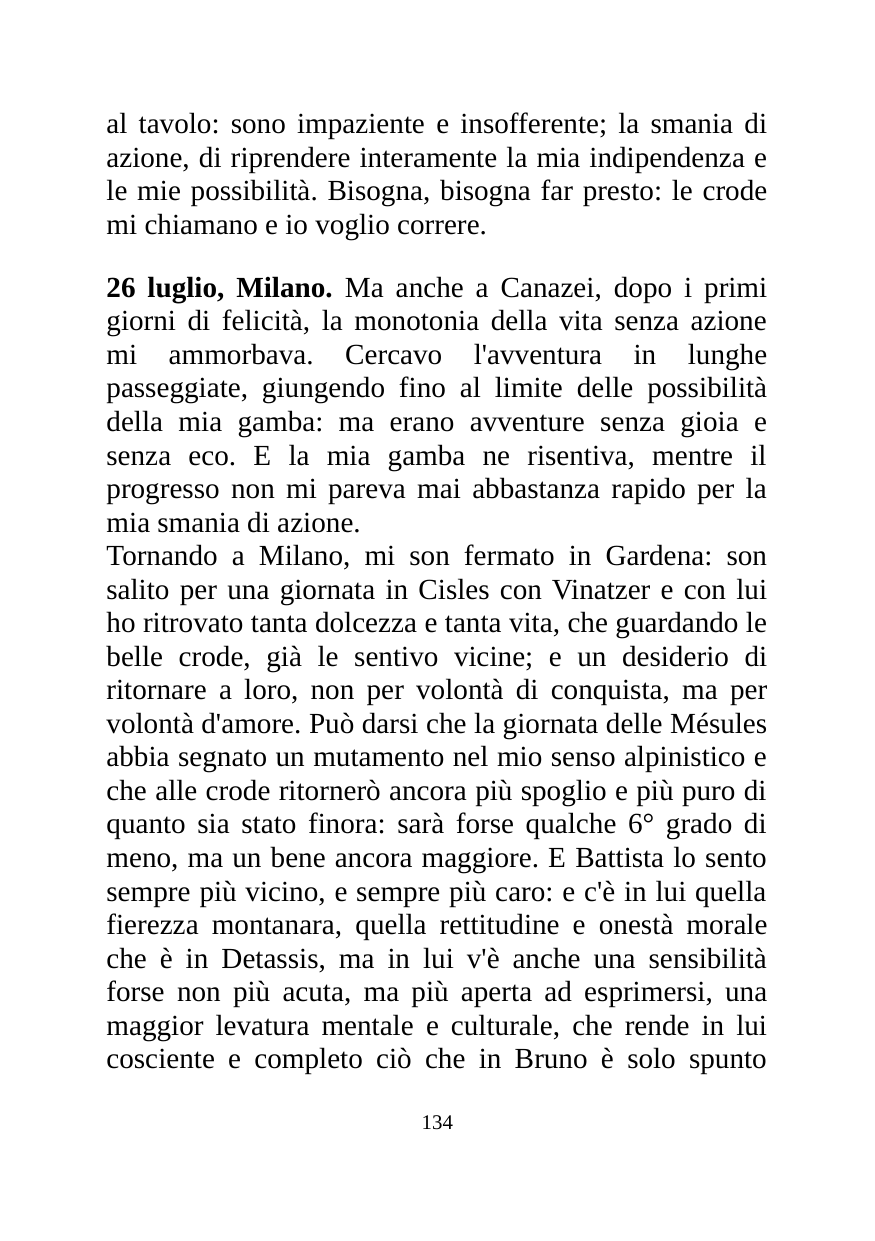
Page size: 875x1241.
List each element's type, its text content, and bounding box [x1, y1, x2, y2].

text 26 luglio, Milano. Ma anche a Canazei, dopo i primi giorni di felicità, la monotonia della vita senza azione mi ammorbava. Cercavo l'avventura in lunghe passeggiate, giungendo fino al limite delle possibilità della mia gamba: ma erano avventure senza gioia e senza eco. E la mia gamba ne risentiva, mentre il progresso non mi pareva mai abbastanza rapido per la mia smania di azione. [106, 270, 768, 538]
text Tornando a Milano, mi son fermato in Gardena: son salito per una giornata in Cisles con Vinatzer e con lui ho ritrovato tanta dolcezza e tanta vita, che guardando le belle crode, già le sentivo vicine; e un desiderio di ritornare a loro, non per volontà di conquista, ma per volontà d'amore. Può darsi che la giornata delle Mésules abbia segnato un mutamento nel mio senso alpinistico e che alle crode ritornerò ancora più spoglio e più puro di quanto sia stato finora: sarà forse qualche 6° grado di meno, ma un bene ancora maggiore. E Battista lo sento sempre più vicino, e sempre più caro: e c'è in lui quella fierezza montanara, quella rettitudine e onestà morale che è in Detassis, ma in lui v'è anche una sensibilità forse non più acuta, ma più aperta ad esprimersi, una maggior levatura mentale e culturale, che rende in lui cosciente e completo ciò che in Bruno è solo spunto [106, 538, 768, 1075]
text al tavolo: sono impaziente e insofferente; la smania di azione, di riprendere interamente la mia indipendenza e le mie possibilità. Bisogna, bisogna far presto: le crode mi chiamano e io voglio correre. [106, 106, 768, 240]
